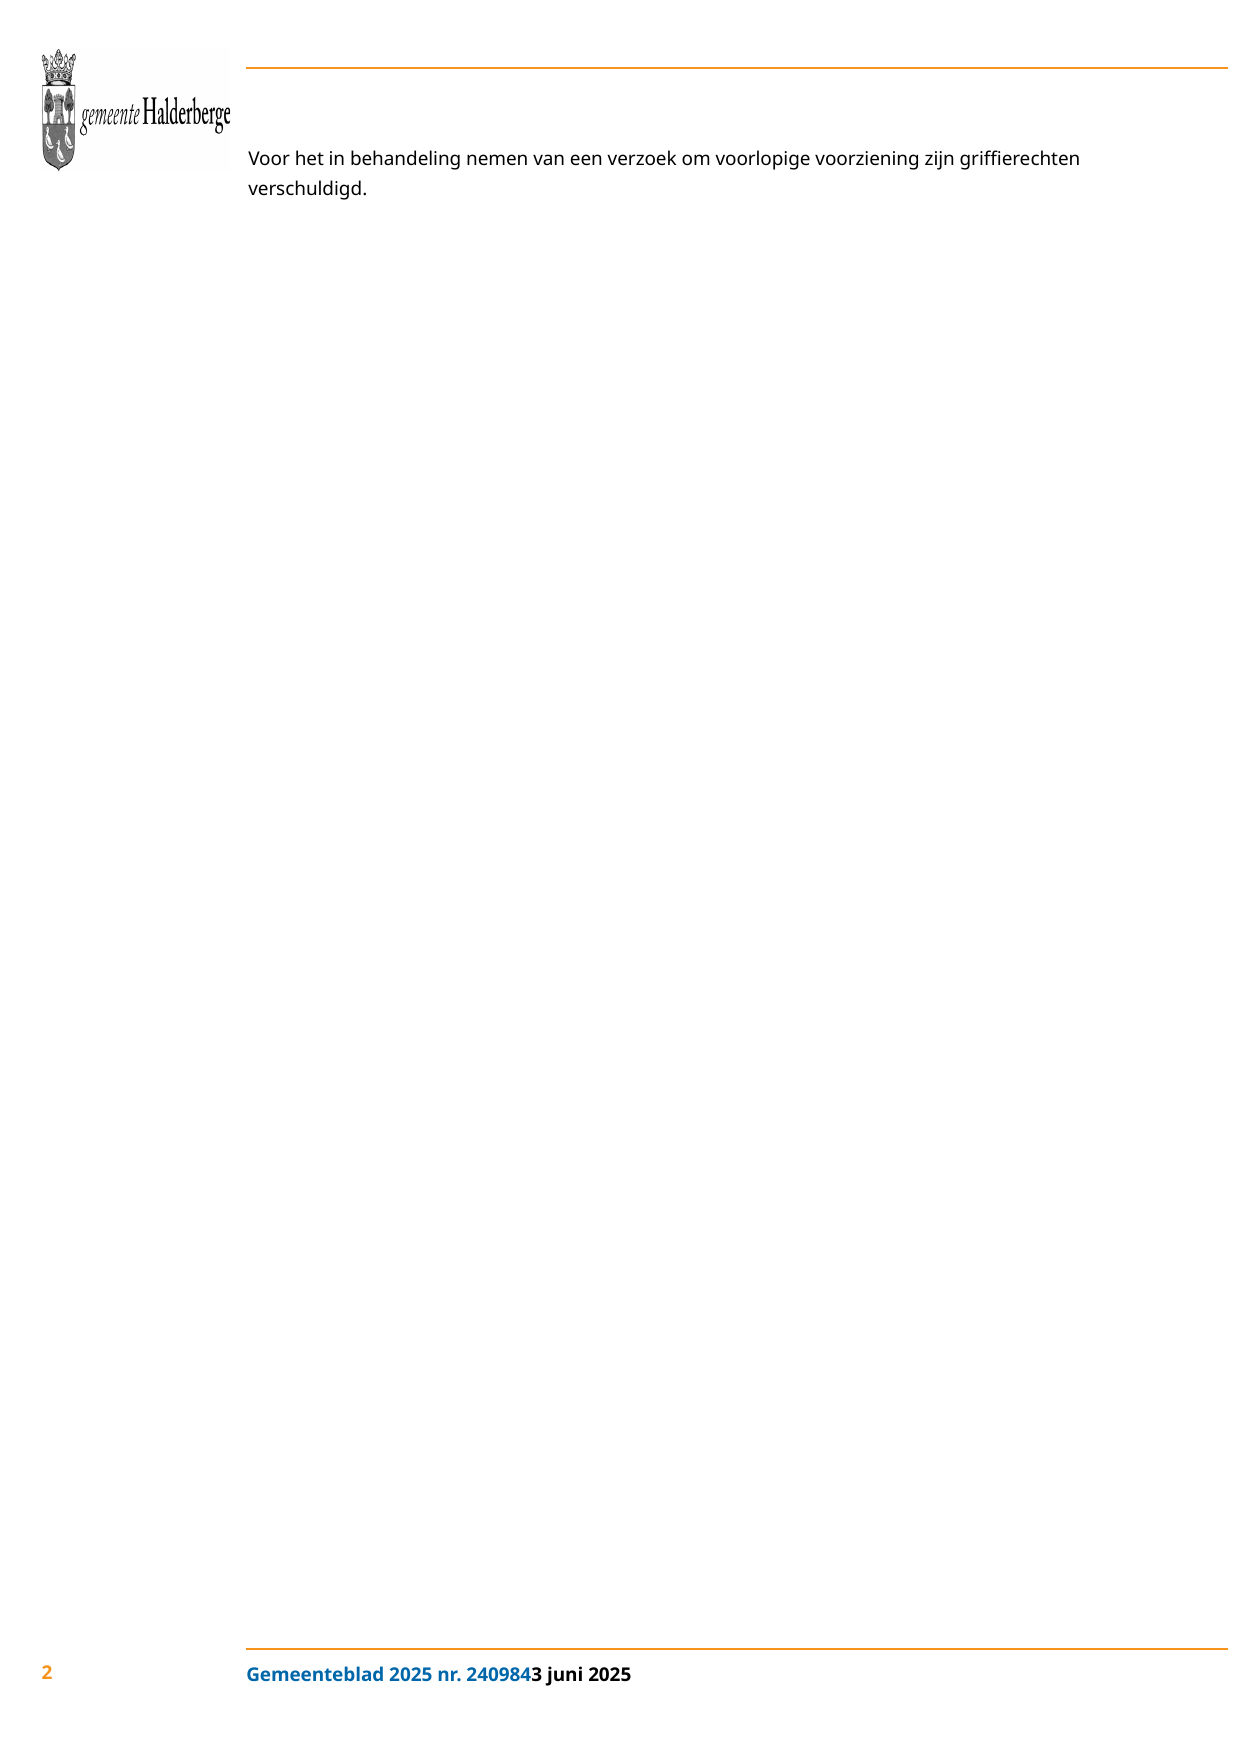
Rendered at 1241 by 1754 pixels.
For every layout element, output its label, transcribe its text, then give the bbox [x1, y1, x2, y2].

picture [41, 47, 231, 172]
text Voor het in behandeling nemen van een verzoek om voorlopige voorziening zijn griffierechten verschuldigd. [248, 145, 1152, 201]
